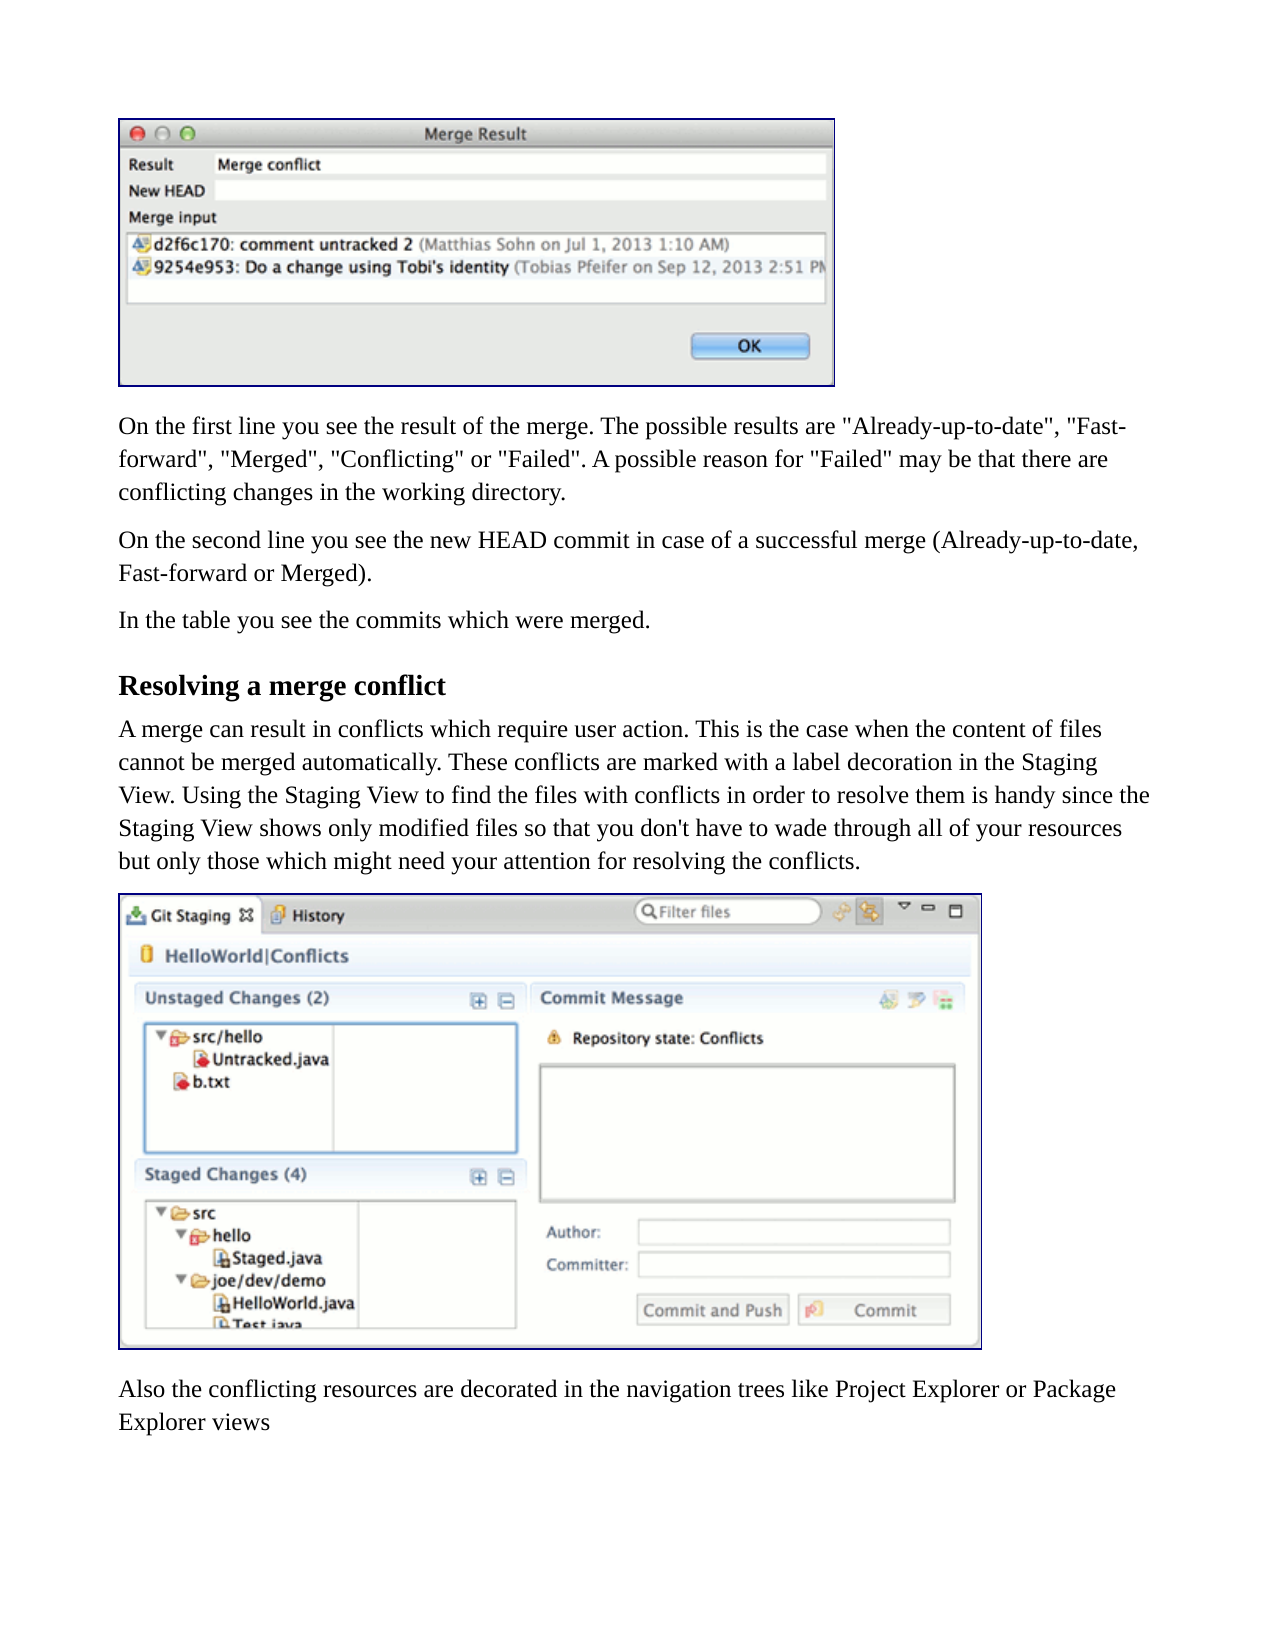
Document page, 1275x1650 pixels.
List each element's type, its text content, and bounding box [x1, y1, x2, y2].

subtitle Resolving a merge conflict [118, 668, 1157, 701]
text Also the conflicting resources are decorated in the navigation trees like Project Explorer or Package Explorer views [118, 1374, 1157, 1436]
text In the table you see the commits which were merged. [118, 605, 1157, 634]
picture [120, 895, 981, 1348]
text On the second line you see the new HEAD commit in case of a successful merge (Already-up-to-date, Fast-forward or Merged). [118, 525, 1157, 587]
picture [120, 120, 834, 385]
text On the first line you see the result of the merge. The possible results are "Already-up-to-date", "Fast-forward", "Merged", "Conflicting" or "Failed". A possible reason for "Failed" may be that there are conflicting changes in the working directory. [118, 411, 1157, 506]
text A merge can result in conflicts which require user action. This is the case when the content of files cannot be merged automatically. These conflicts are marked with a label decoration in the Staging View. Using the Staging View to find the files with conflicts in order to resolve them is handy since the Staging View shows only modified files so that you don't have to wade through all of your resources but only those which might need your attention for resolving the conflicts. [118, 714, 1157, 874]
